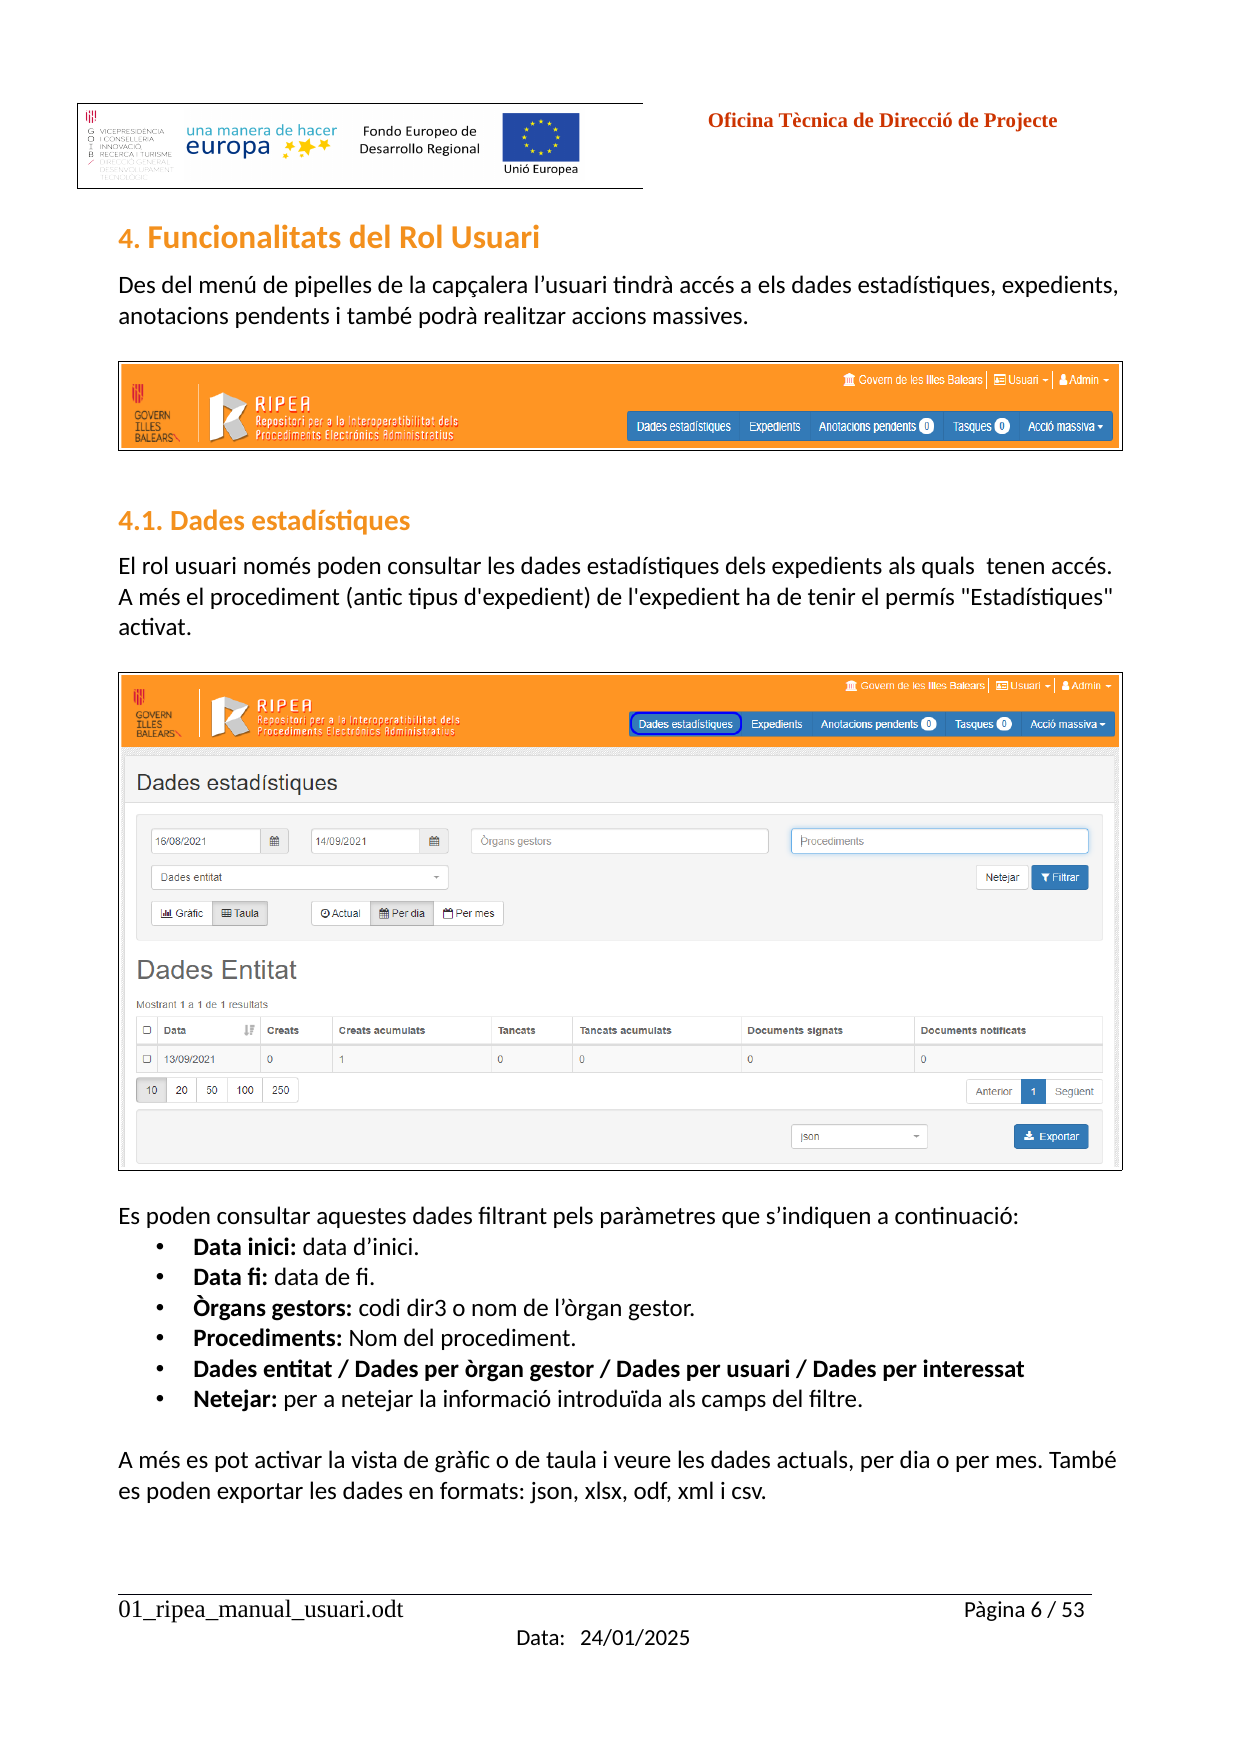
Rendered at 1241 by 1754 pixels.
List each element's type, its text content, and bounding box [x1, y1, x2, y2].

subtitle 4. Funcionalitats del Rol Usuari [118, 216, 1122, 257]
text Es poden consultar aquestes dades filtrant pels paràmetres que s’indiquen a continuació: [118, 1201, 1122, 1231]
subtitle 4.1. Dades estadístiques [118, 502, 1122, 538]
picture [184, 108, 585, 182]
text A més es pot activar la vista de gràfic o de taula i veure les dades actuals, per dia o per mes. També es poden exportar les dades en formats: json, xlsx, odf, xml i csv. [118, 1445, 1122, 1506]
list Dades entitat / Dades per òrgan gestor / Dades per usuari / Dades per interessat [156, 1353, 1122, 1384]
list Data inici: data d’inici. [156, 1231, 1122, 1262]
list Procediments: Nom del procediment. [156, 1323, 1122, 1353]
text El rol usuari només poden consultar les dades estadístiques dels expedients als quals tenen accés. A més el procediment (antic tipus d'expedient) de l'expedient ha de tenir el permís "Estadístiques" activat. [118, 550, 1122, 642]
picture [121, 675, 1119, 1167]
picture [82, 108, 178, 182]
list Òrgans gestors: codi dir3 o nom de l’òrgan gestor. [156, 1292, 1122, 1323]
picture [121, 364, 1119, 448]
text Des del menú de pipelles de la capçalera l’usuari tindrà accés a els dades estadístiques, expedients, anotacions pendents i també podrà realitzar accions massives. [118, 269, 1122, 331]
list Netejar: per a netejar la informació introduïda als camps del filtre. [156, 1384, 1122, 1414]
list Data fi: data de fi. [156, 1262, 1122, 1292]
